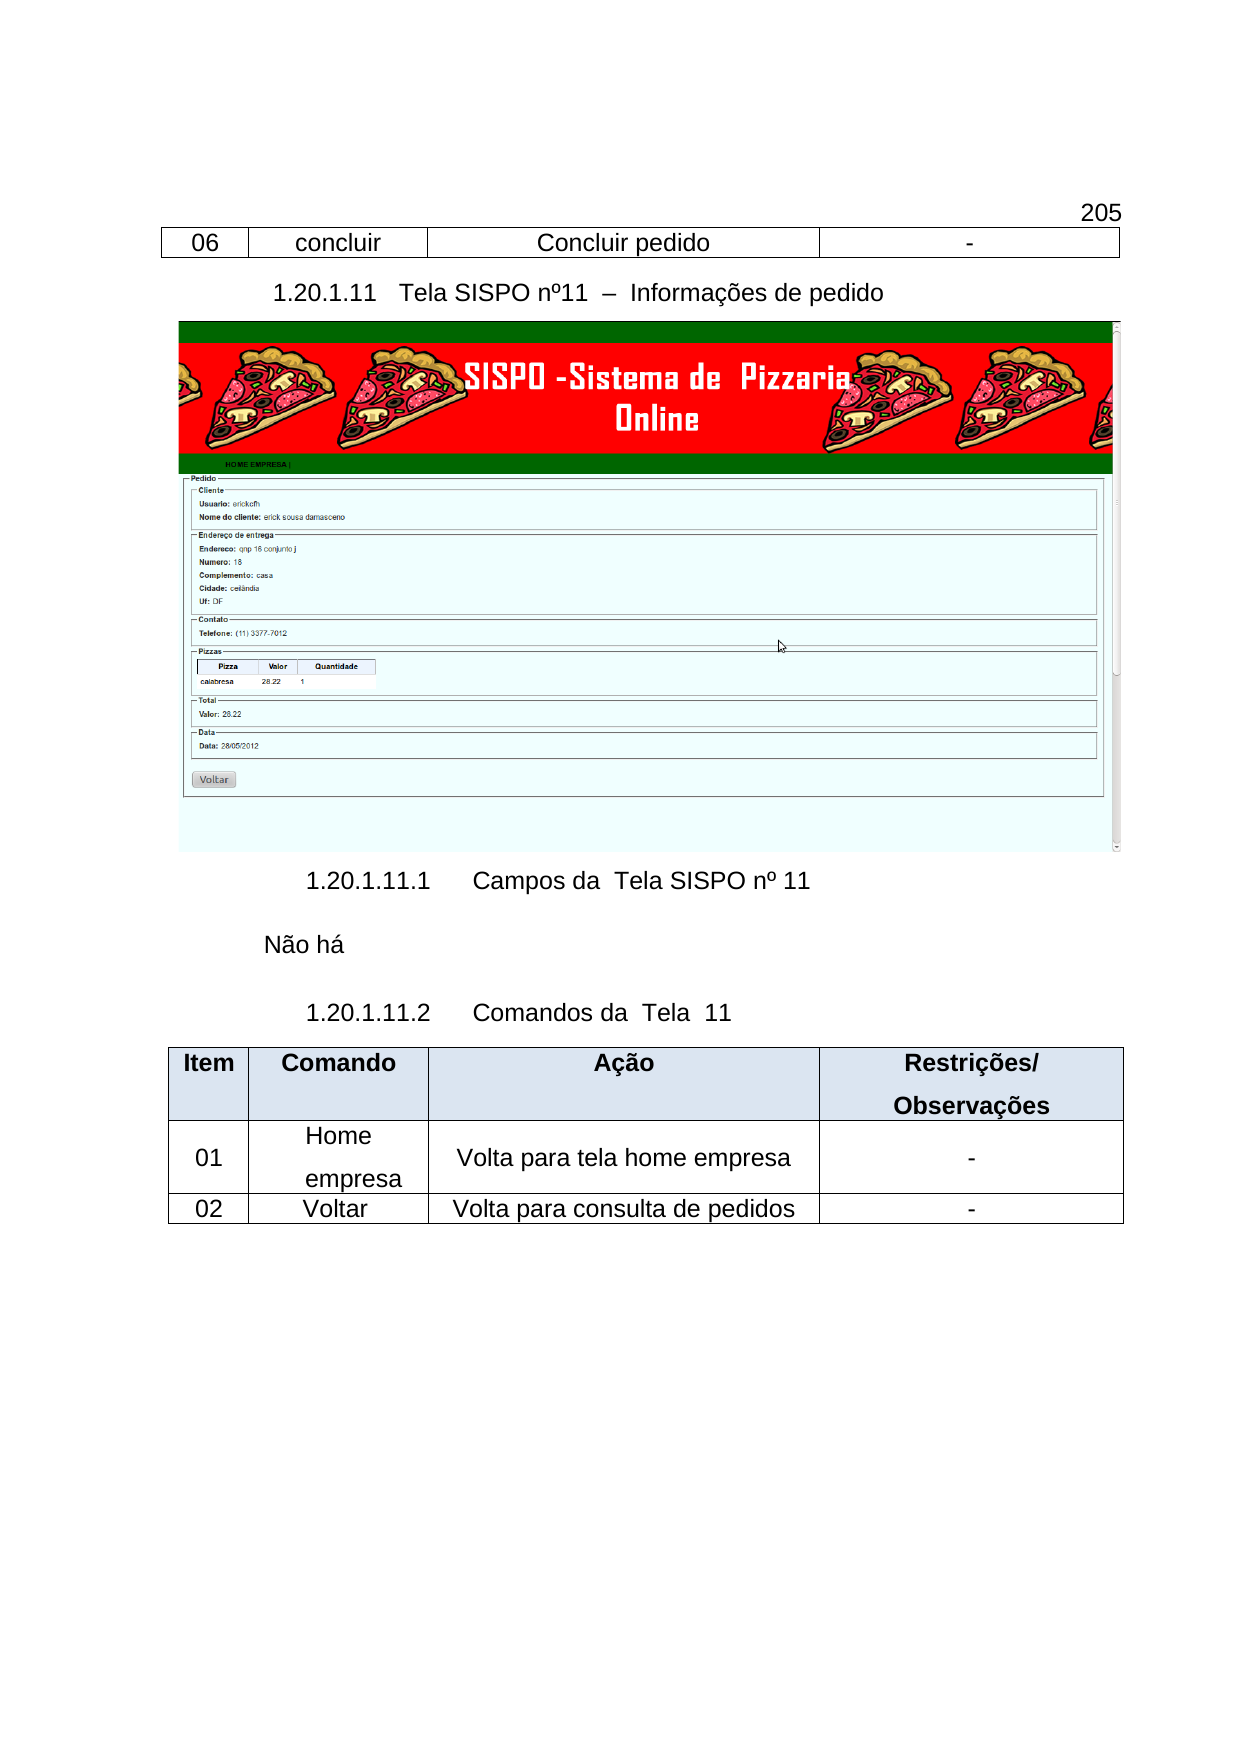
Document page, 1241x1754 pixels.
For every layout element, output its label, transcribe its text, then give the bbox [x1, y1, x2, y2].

table_cell - [820, 228, 1119, 257]
table_header Item [169, 1048, 248, 1120]
table_cell concluir [249, 228, 427, 257]
table_cell Volta para consulta de pedidos [429, 1194, 819, 1223]
table_cell Volta para tela home empresa [429, 1121, 819, 1193]
table_cell 06 [162, 228, 248, 257]
table_header Comando [249, 1048, 428, 1120]
text Não há [177, 929, 1122, 958]
table_cell - [820, 1121, 1123, 1193]
table_header Restrições/ Observações [820, 1048, 1123, 1120]
subtitle Tela SISPO nº11 – Informações de pedido [266, 278, 1122, 307]
subtitle Comandos da Tela 11 [207, 998, 1122, 1026]
table_cell Home empresa [249, 1121, 428, 1193]
table_cell Concluir pedido [428, 228, 819, 257]
table_header Ação [429, 1048, 819, 1120]
table_cell - [820, 1194, 1123, 1223]
picture [178, 321, 1121, 852]
subtitle Campos da Tela SISPO nº 11 [207, 863, 1122, 894]
table_cell 02 [169, 1194, 248, 1223]
table_cell 01 [169, 1121, 248, 1193]
table_cell Voltar [249, 1194, 428, 1223]
